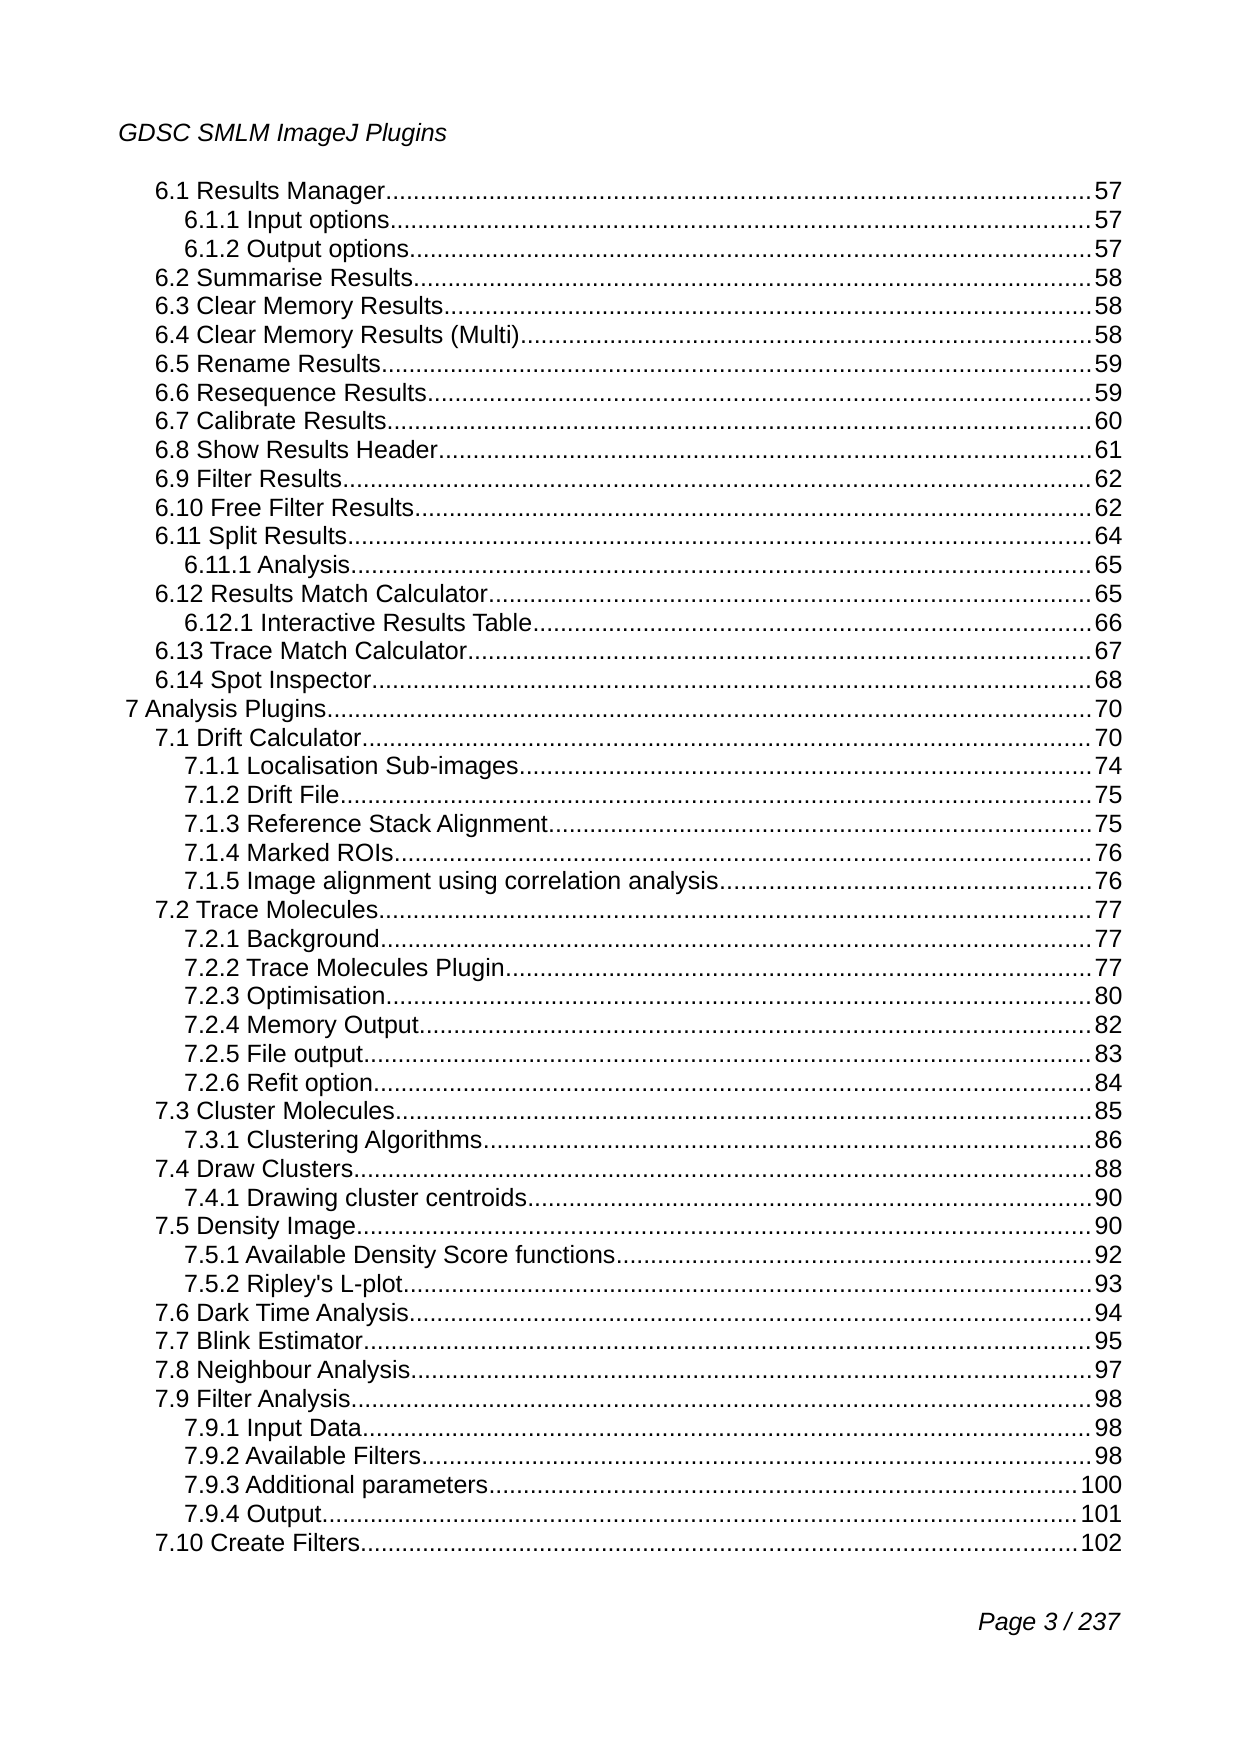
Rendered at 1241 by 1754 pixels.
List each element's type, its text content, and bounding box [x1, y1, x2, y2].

text 6.11 Split Results 64 [148, 521, 1122, 550]
text 7.2.5 File output 83 [177, 1039, 1122, 1068]
text 6.1.2 Output options 57 [177, 234, 1122, 263]
text 6.3 Clear Memory Results 58 [148, 291, 1122, 320]
text 7.10 Create Filters 102 [148, 1528, 1122, 1556]
text 7.5 Density Image 90 [148, 1211, 1122, 1240]
text 6.9 Filter Results 62 [148, 464, 1122, 493]
text 7.2.2 Trace Molecules Plugin 77 [177, 953, 1122, 981]
text 6.7 Calibrate Results 60 [148, 406, 1122, 435]
text 6.10 Free Filter Results 62 [148, 493, 1122, 521]
text 7.1 Drift Calculator 70 [148, 723, 1122, 751]
text 7.9.1 Input Data 98 [177, 1413, 1122, 1441]
text 6.13 Trace Match Calculator 67 [148, 636, 1122, 665]
text 7.9.3 Additional parameters 100 [177, 1470, 1122, 1499]
text 7.1.1 Localisation Sub-images 74 [177, 751, 1122, 780]
text 6.8 Show Results Header 61 [148, 435, 1122, 464]
text 6.12.1 Interactive Results Table 66 [177, 608, 1122, 636]
text 7.3.1 Clustering Algorithms 86 [177, 1125, 1122, 1154]
text 7.2.3 Optimisation 80 [177, 981, 1122, 1010]
text 6.6 Resequence Results 59 [148, 378, 1122, 406]
text 6.1 Results Manager 57 [148, 176, 1122, 205]
text 6.5 Rename Results 59 [148, 349, 1122, 378]
text 6.2 Summarise Results 58 [148, 263, 1122, 291]
text 7.1.5 Image alignment using correlation analysis 76 [177, 866, 1122, 895]
text 7.1.3 Reference Stack Alignment 75 [177, 809, 1122, 838]
text 7.9 Filter Analysis 98 [148, 1384, 1122, 1413]
text 7.6 Dark Time Analysis 94 [148, 1298, 1122, 1326]
text 7.5.1 Available Density Score functions 92 [177, 1240, 1122, 1269]
text 7.2.4 Memory Output 82 [177, 1010, 1122, 1039]
text 6.11.1 Analysis 65 [177, 550, 1122, 579]
text 7.5.2 Ripley's L-plot 93 [177, 1269, 1122, 1298]
text 6.4 Clear Memory Results (Multi) 58 [148, 320, 1122, 349]
text 6.1.1 Input options 57 [177, 205, 1122, 234]
text 6.14 Spot Inspector 68 [148, 665, 1122, 694]
text 7.3 Cluster Molecules 85 [148, 1096, 1122, 1125]
text 7.1.2 Drift File 75 [177, 780, 1122, 809]
text 7.7 Blink Estimator 95 [148, 1326, 1122, 1355]
text 7.2 Trace Molecules 77 [148, 895, 1122, 924]
text 7.1.4 Marked ROIs 76 [177, 838, 1122, 866]
text 7.8 Neighbour Analysis 97 [148, 1355, 1122, 1384]
text 7.9.4 Output 101 [177, 1499, 1122, 1528]
text 7.4 Draw Clusters 88 [148, 1154, 1122, 1183]
text 7.2.1 Background 77 [177, 924, 1122, 953]
text 7.4.1 Drawing cluster centroids 90 [177, 1183, 1122, 1211]
text 6.12 Results Match Calculator 65 [148, 579, 1122, 608]
text 7.2.6 Refit option 84 [177, 1068, 1122, 1096]
text 7.9.2 Available Filters 98 [177, 1441, 1122, 1470]
text 7 Analysis Plugins 70 [118, 694, 1122, 723]
